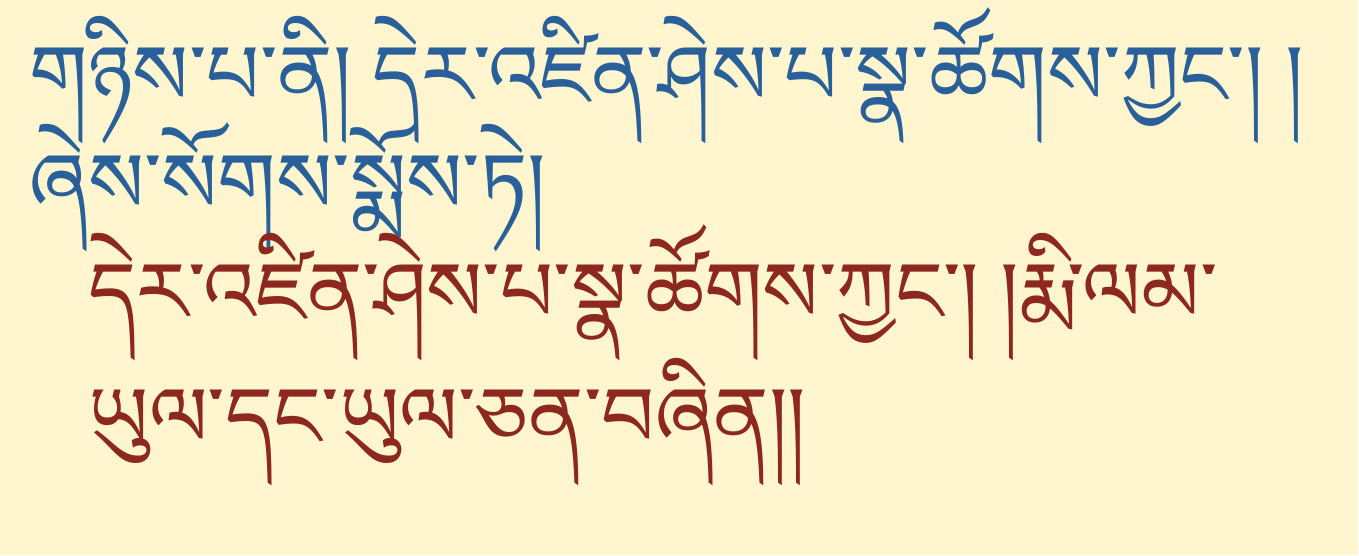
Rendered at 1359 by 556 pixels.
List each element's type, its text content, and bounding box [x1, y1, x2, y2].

text གཉིས་པ་ནི། དེར་འཛིན་ཤེས་པ་སྣ་ཚོགས་ཀྱང་། །ཞེས་སོགས་སྨོས་ཏེ། [29, 29, 1346, 247]
text དེར་འཛིན་ཤེས་པ་སྣ་ཚོགས་ཀྱང་། །རྨི་ལམ་ཡུལ་དང་ཡུལ་ཅན་བཞིན།། [88, 247, 1346, 480]
